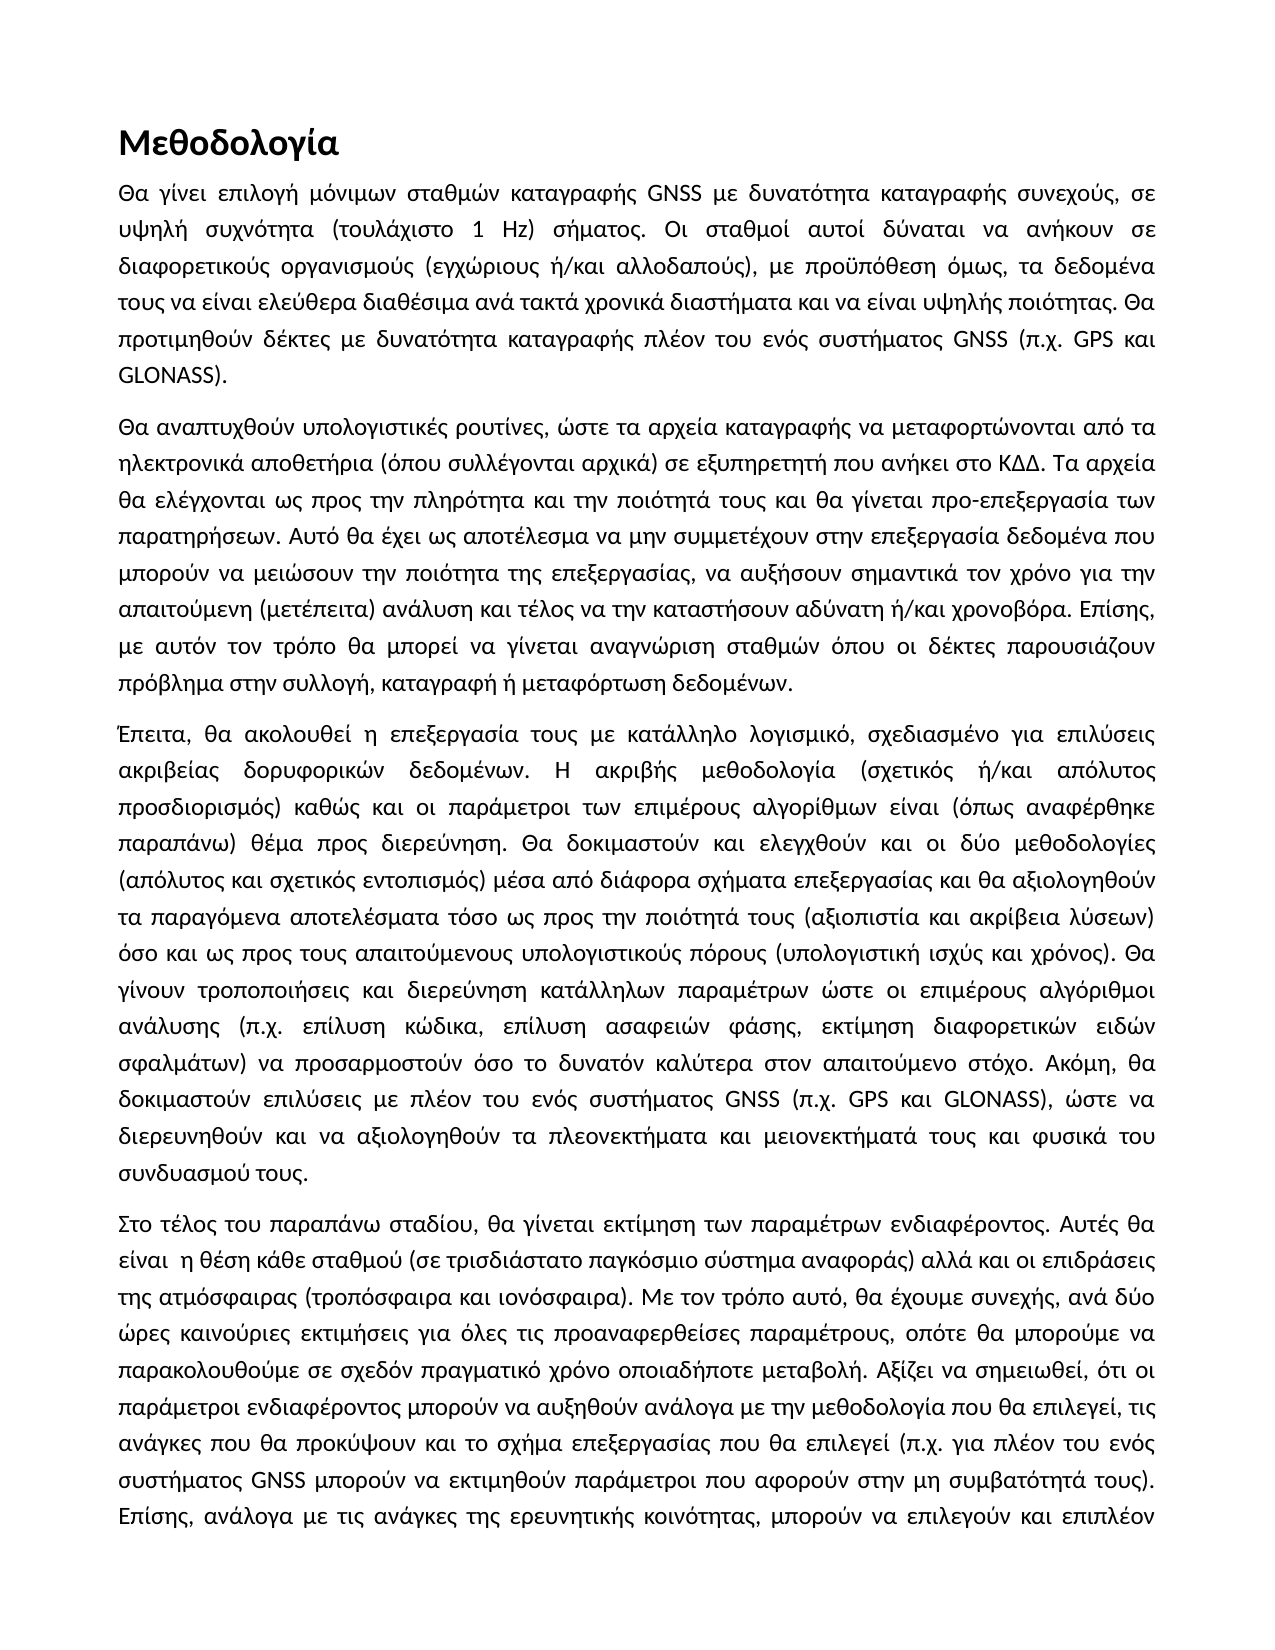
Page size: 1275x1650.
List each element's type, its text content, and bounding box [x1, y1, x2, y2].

text Στο τέλος του παραπάνω σταδίου, θα γίνεται εκτίμηση των παραμέτρων ενδιαφέροντος. Αυτές θα είναι η θέση κάθε σταθμού (σε τρισδιάστατο παγκόσμιο σύστημα αναφοράς) αλλά και οι επιδράσεις της ατμόσφαιρας (τροπόσφαιρα και ιονόσφαιρα). Με τον τρόπο αυτό, θα έχουμε συνεχής, ανά δύο ώρες καινούριες εκτιμήσεις για όλες τις προαναφερθείσες παραμέτρους, οπότε θα μπορούμε να παρακολουθούμε σε σχεδόν πραγματικό χρόνο οποιαδήποτε μεταβολή. Αξίζει να σημειωθεί, ότι οι παράμετροι ενδιαφέροντος μπορούν να αυξηθούν ανάλογα με την μεθοδολογία που θα επιλεγεί, τις ανάγκες που θα προκύψουν και το σχήμα επεξεργασίας που θα επιλεγεί (π.χ. για πλέον του ενός συστήματος GNSS μπορούν να εκτιμηθούν παράμετροι που αφορούν στην μη συμβατότητά τους). Επίσης, ανάλογα με τις ανάγκες της ερευνητικής κοινότητας, μπορούν να επιλεγούν και επιπλέον [118, 1208, 1157, 1531]
text Έπειτα, θα ακολουθεί η επεξεργασία τους με κατάλληλο λογισμικό, σχεδιασμένο για επιλύσεις ακριβείας δορυφορικών δεδομένων. Η ακριβής μεθοδολογία (σχετικός ή/και απόλυτος προσδιορισμός) καθώς και οι παράμετροι των επιμέρους αλγορίθμων είναι (όπως αναφέρθηκε παραπάνω) θέμα προς διερεύνηση. Θα δοκιμαστούν και ελεγχθούν και οι δύο μεθοδολογίες (απόλυτος και σχετικός εντοπισμός) μέσα από διάφορα σχήματα επεξεργασίας και θα αξιολογηθούν τα παραγόμενα αποτελέσματα τόσο ως προς την ποιότητά τους (αξιοπιστία και ακρίβεια λύσεων) όσο και ως προς τους απαιτούμενους υπολογιστικούς πόρους (υπολογιστική ισχύς και χρόνος). Θα γίνουν τροποποιήσεις και διερεύνηση κατάλληλων παραμέτρων ώστε οι επιμέρους αλγόριθμοι ανάλυσης (π.χ. επίλυση κώδικα, επίλυση ασαφειών φάσης, εκτίμηση διαφορετικών ειδών σφαλμάτων) να προσαρμοστούν όσο το δυνατόν καλύτερα στον απαιτούμενο στόχο. Ακόμη, θα δοκιμαστούν επιλύσεις με πλέον του ενός συστήματος GNSS (π.χ. GPS και GLONASS), ώστε να διερευνηθούν και να αξιολογηθούν τα πλεονεκτήματα και μειονεκτήματά τους και φυσικά του συνδυασμού τους. [118, 718, 1157, 1187]
text Θα αναπτυχθούν υπολογιστικές ρουτίνες, ώστε τα αρχεία καταγραφής να μεταφορτώνονται από τα ηλεκτρονικά αποθετήρια (όπου συλλέγονται αρχικά) σε εξυπηρετητή που ανήκει στο ΚΔΔ. Τα αρχεία θα ελέγχονται ως προς την πληρότητα και την ποιότητά τους και θα γίνεται προ-επεξεργασία των παρατηρήσεων. Αυτό θα έχει ως αποτέλεσμα να μην συμμετέχουν στην επεξεργασία δεδομένα που μπορούν να μειώσουν την ποιότητα της επεξεργασίας, να αυξήσουν σημαντικά τον χρόνο για την απαιτούμενη (μετέπειτα) ανάλυση και τέλος να την καταστήσουν αδύνατη ή/και χρονοβόρα. Επίσης, με αυτόν τον τρόπο θα μπορεί να γίνεται αναγνώριση σταθμών όπου οι δέκτες παρουσιάζουν πρόβλημα στην συλλογή, καταγραφή ή μεταφόρτωση δεδομένων. [118, 411, 1157, 697]
subtitle Μεθοδολογία [118, 118, 1157, 164]
text Θα γίνει επιλογή μόνιμων σταθμών καταγραφής GNSS με δυνατότητα καταγραφής συνεχούς, σε υψηλή συχνότητα (τουλάχιστο 1 Hz) σήματος. Οι σταθμοί αυτοί δύναται να ανήκουν σε διαφορετικούς οργανισμούς (εγχώριους ή/και αλλοδαπούς), με προϋπόθεση όμως, τα δεδομένα τους να είναι ελεύθερα διαθέσιμα ανά τακτά χρονικά διαστήματα και να είναι υψηλής ποιότητας. Θα προτιμηθούν δέκτες με δυνατότητα καταγραφής πλέον του ενός συστήματος GNSS (π.χ. GPS και GLONASS). [118, 177, 1157, 390]
